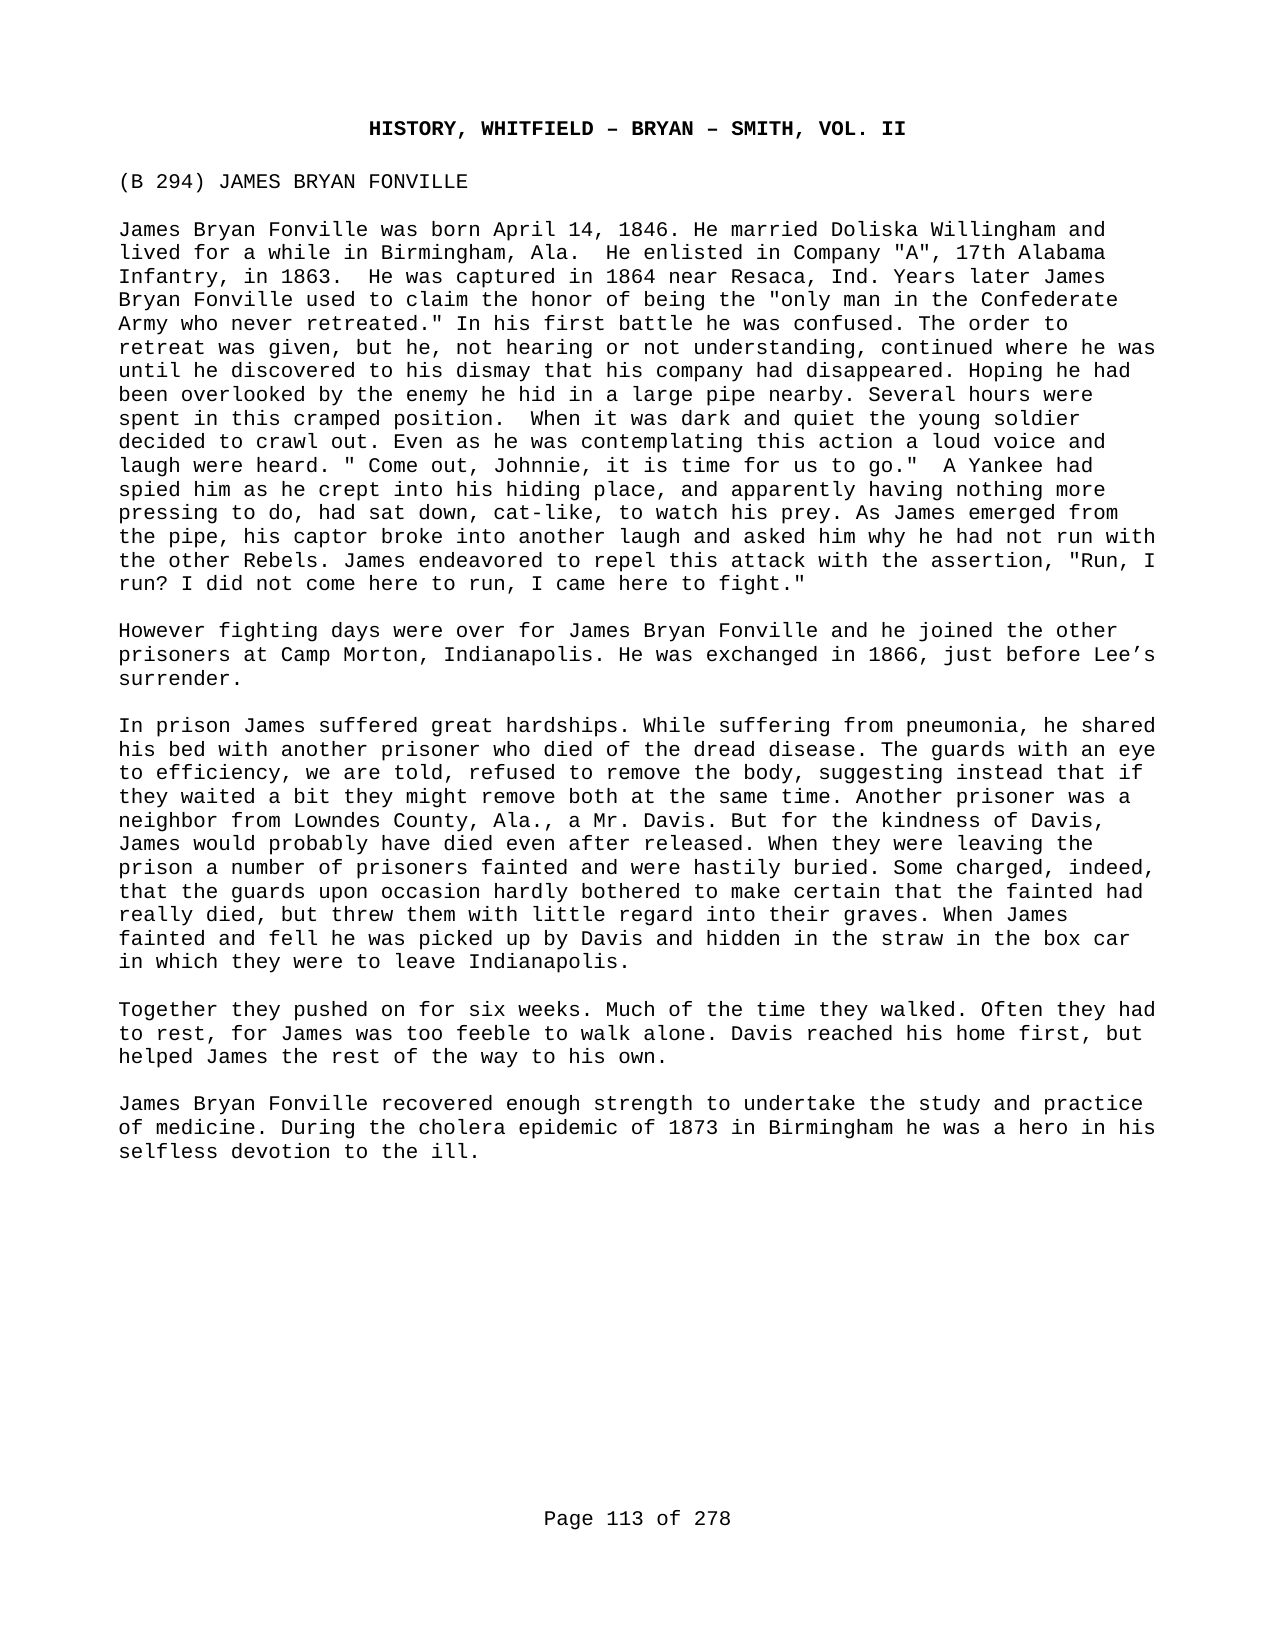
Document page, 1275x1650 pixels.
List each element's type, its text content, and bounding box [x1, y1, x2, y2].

text However fighting days were over for James Bryan Fonville and he joined the other prisoners at Camp Morton, Indianapolis. He was exchanged in 1866, just before Lee’s surrender. [118, 621, 1157, 691]
text (B 294) JAMES BRYAN FONVILLE [118, 171, 1157, 195]
text James Bryan Fonville recovered enough strength to undertake the study and practice of medicine. During the cholera epidemic of 1873 in Birmingham he was a hero in his selfless devotion to the ill. [118, 1093, 1157, 1164]
text James Bryan Fonville was born April 14, 1846. He married Doliska Willingham and lived for a while in Birmingham, Ala. He enlisted in Company "A", 17th Alabama Infantry, in 1863. He was captured in 1864 near Resaca, Ind. Years later James Bryan Fonville used to claim the honor of being the "only man in the Confederate Army who never retreated." In his first battle he was confused. The order to retreat was given, but he, not hearing or not understanding, continued where he was until he discovered to his dismay that his company had disappeared. Hoping he had been overlooked by the enemy he hid in a large pipe nearby. Several hours were spent in this cramped position. When it was dark and quiet the young soldier decided to crawl out. Even as he was contemplating this action a loud voice and laugh were heard. " Come out, Johnnie, it is time for us to go." A Yankee had spied him as he crept into his hiding place, and apparently having nothing more pressing to do, had sat down, cat-like, to watch his prey. As James emerged from the pipe, his captor broke into another laugh and asked him why he had not run with the other Rebels. James endeavored to repel this attack with the assertion, "Run, I run? I did not come here to run, I came here to fight." [118, 218, 1157, 597]
text In prison James suffered great hardships. While suffering from pneumonia, he shared his bed with another prisoner who died of the dread disease. The guards with an eye to efficiency, we are told, refused to remove the body, suggesting instead that if they waited a bit they might remove both at the same time. Another prisoner was a neighbor from Lowndes County, Ala., a Mr. Davis. But for the kindness of Davis, James would probably have died even after released. When they were leaving the prison a number of prisoners fainted and were hastily buried. Some charged, indeed, that the guards upon occasion hardly bothered to make certain that the fainted had really died, but threw them with little regard into their graves. When James fainted and fell he was picked up by Davis and hidden in the straw in the box car in which they were to leave Indianapolis. [118, 715, 1157, 975]
text Together they pushed on for six weeks. Much of the time they walked. Often they had to rest, for James was too feeble to walk alone. Davis reached his home first, but helped James the rest of the way to his own. [118, 999, 1157, 1070]
